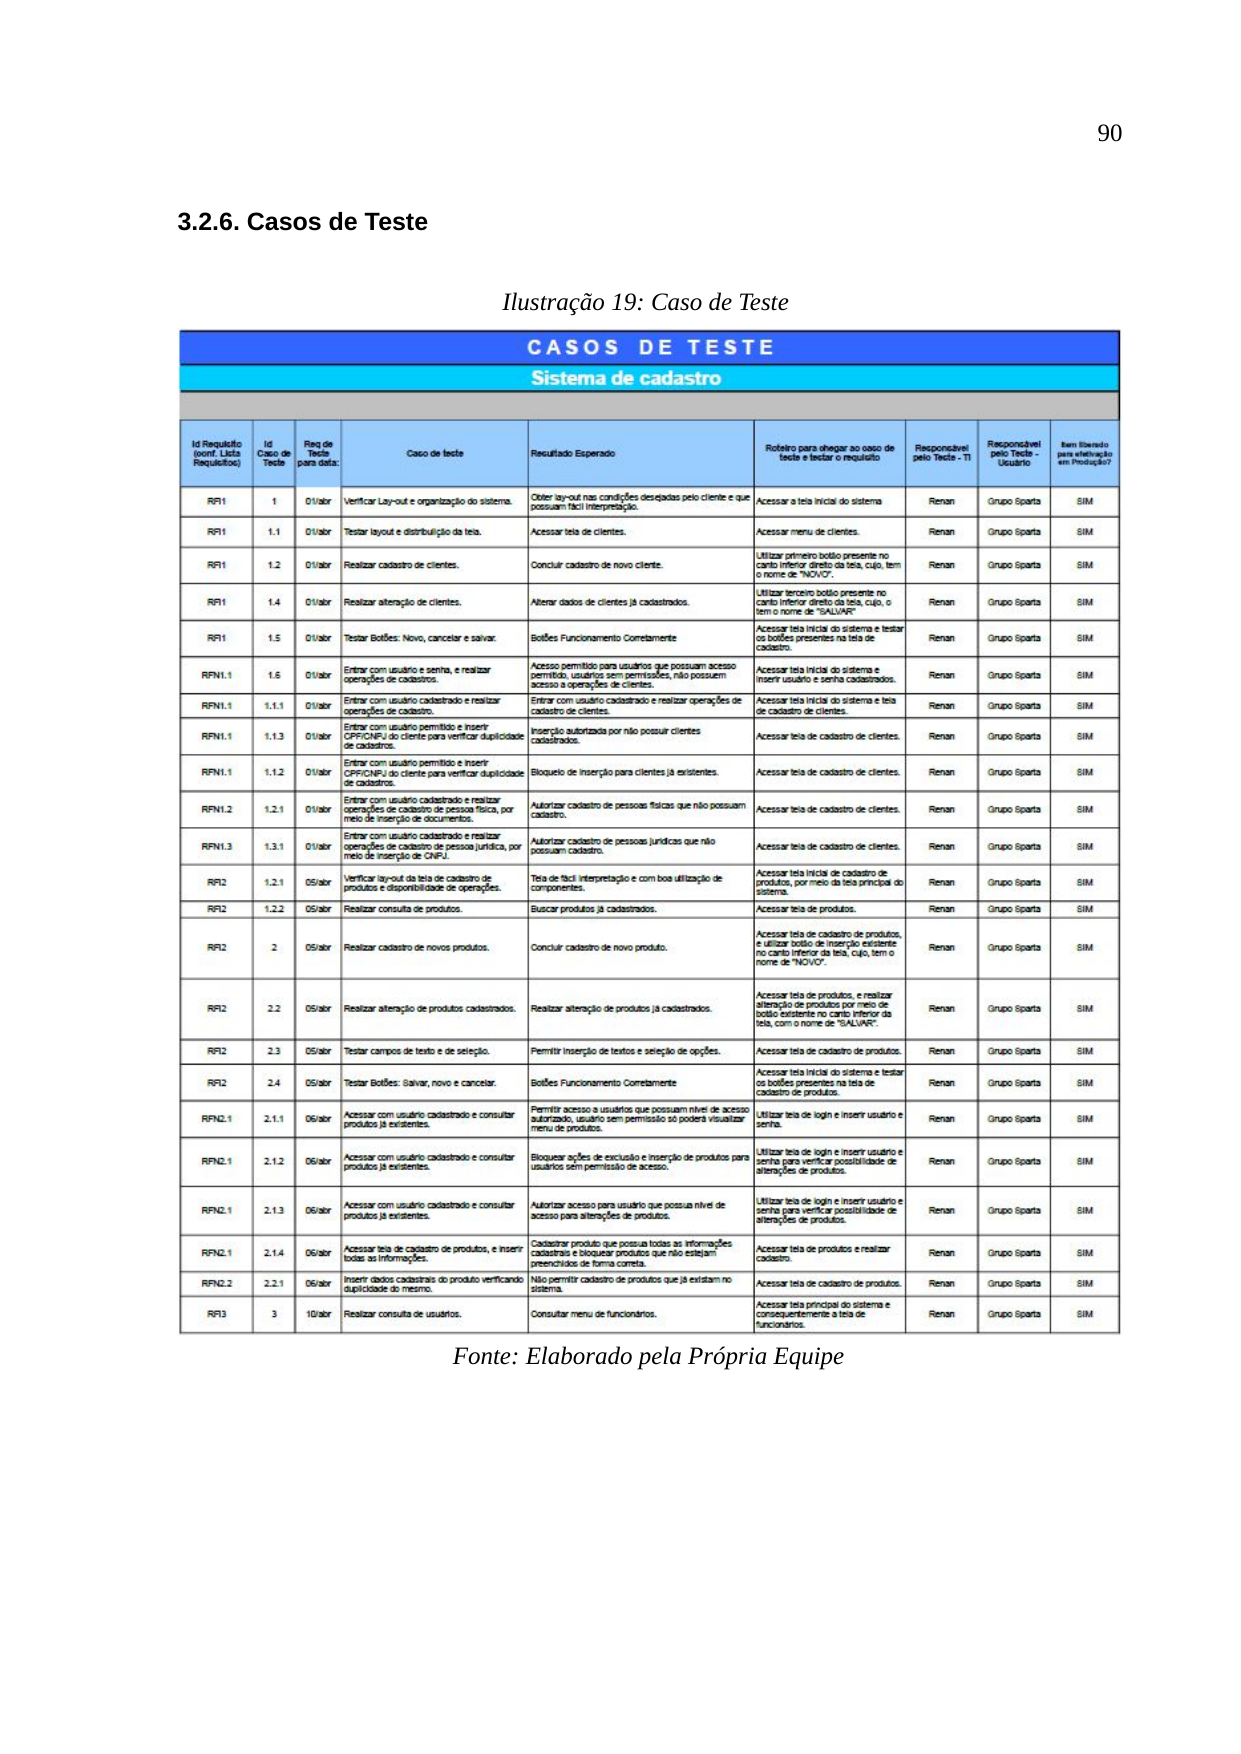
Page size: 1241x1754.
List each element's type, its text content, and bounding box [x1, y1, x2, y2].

subtitle 3.2.6. Casos de Teste [177, 207, 1122, 235]
text Fonte: Elaborado pela Própria Equipe [177, 1336, 1122, 1370]
text Ilustração 19: Caso de Teste [177, 287, 1122, 328]
picture [177, 328, 1123, 1336]
